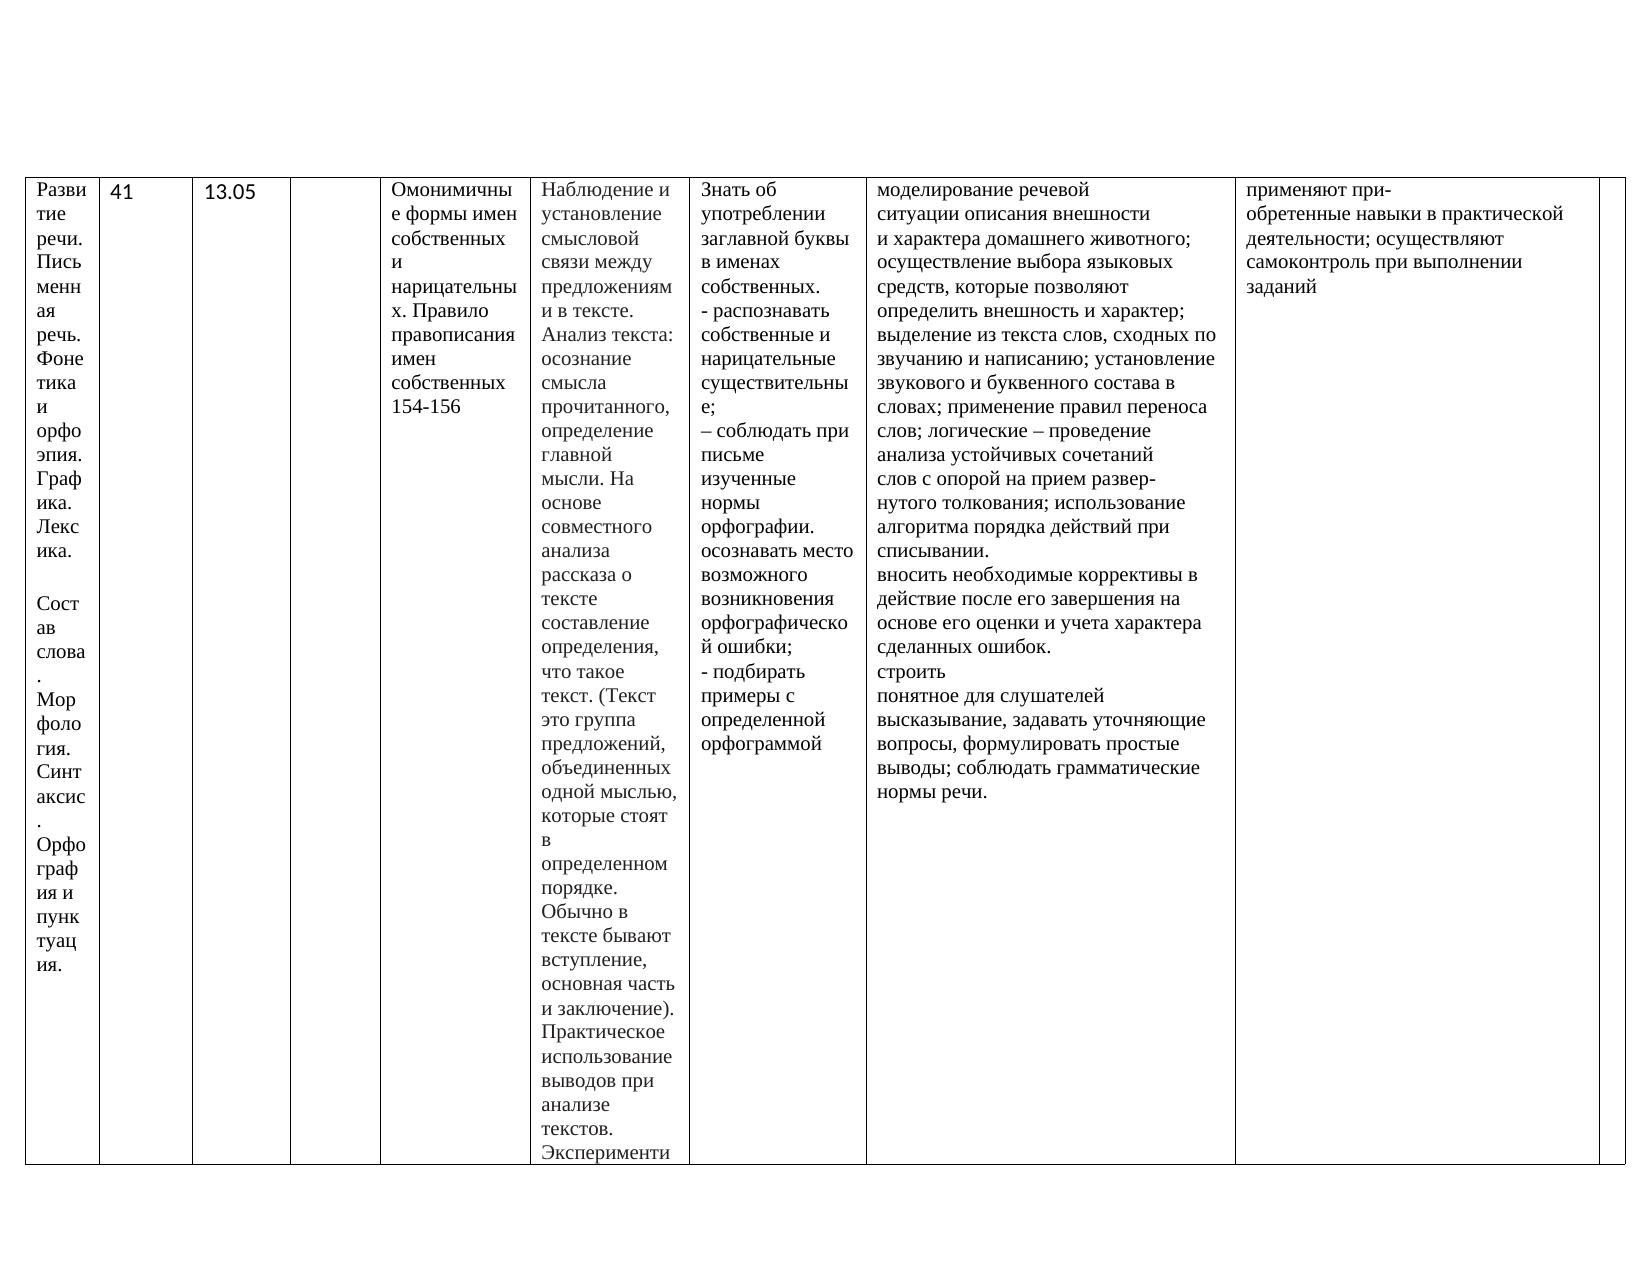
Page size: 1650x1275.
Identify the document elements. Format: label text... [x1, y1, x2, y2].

table_cell применяют при- обретенные навыки в практической деятельности; осуществляют самоконтроль при выполнении заданий [1236, 178, 1599, 1164]
table_cell Омонимичные формы имен собственных и нарицательных. Правило правописания имен собственных 154-156 [381, 178, 530, 1164]
table_cell [291, 178, 380, 1164]
table_cell 41 [100, 178, 192, 1164]
table_cell [1600, 178, 1625, 1164]
table_cell Знать об употреблении заглавной буквы в именах собственных. - распознавать собственные и нарицательные существительные; – соблюдать при письме изученные нормы орфографии. осознавать место возможного возникновения орфографической ошибки; - подбирать примеры с определенной орфограммой [690, 178, 866, 1164]
table_cell Развитие речи. Письменная речь. Фонетика и орфоэпия. Графика. Лексика. Состав слова. Морфология. Синтаксис. Орфография и пунктуация. [26, 178, 99, 1164]
table_cell 13.05 [193, 178, 290, 1164]
table_cell моделирование речевой ситуации описания внешности и характера домашнего животного; осуществление выбора языковых средств, которые позволяют определить внешность и характер; выделение из текста слов, сходных по звучанию и написанию; установление звукового и буквенного состава в словах; применение правил переноса слов; логические – проведение анализа устойчивых сочетаний слов с опорой на прием развер- нутого толкования; использование алгоритма порядка действий при списывании. вносить необходимые коррективы в действие после его завершения на основе его оценки и учета характера сделанных ошибок. строить понятное для слушателей высказывание, задавать уточняющие вопросы, формулировать простые выводы; соблюдать грамматические нормы речи. [867, 178, 1235, 1164]
table_cell Наблюдение и установление смысловой связи между предложениями в тексте. Анализ текста: осознание смысла прочитанного, определение главной мысли. На основе совместного анализа рассказа о тексте составление определения, что такое текст. (Текст это группа предложений, объединенных одной мыслью, которые стоят в определенном порядке. Обычно в тексте бывают вступление, основная часть и заключение). Практическое использование выводов при анализе текстов. Эксперименти [531, 178, 689, 1164]
